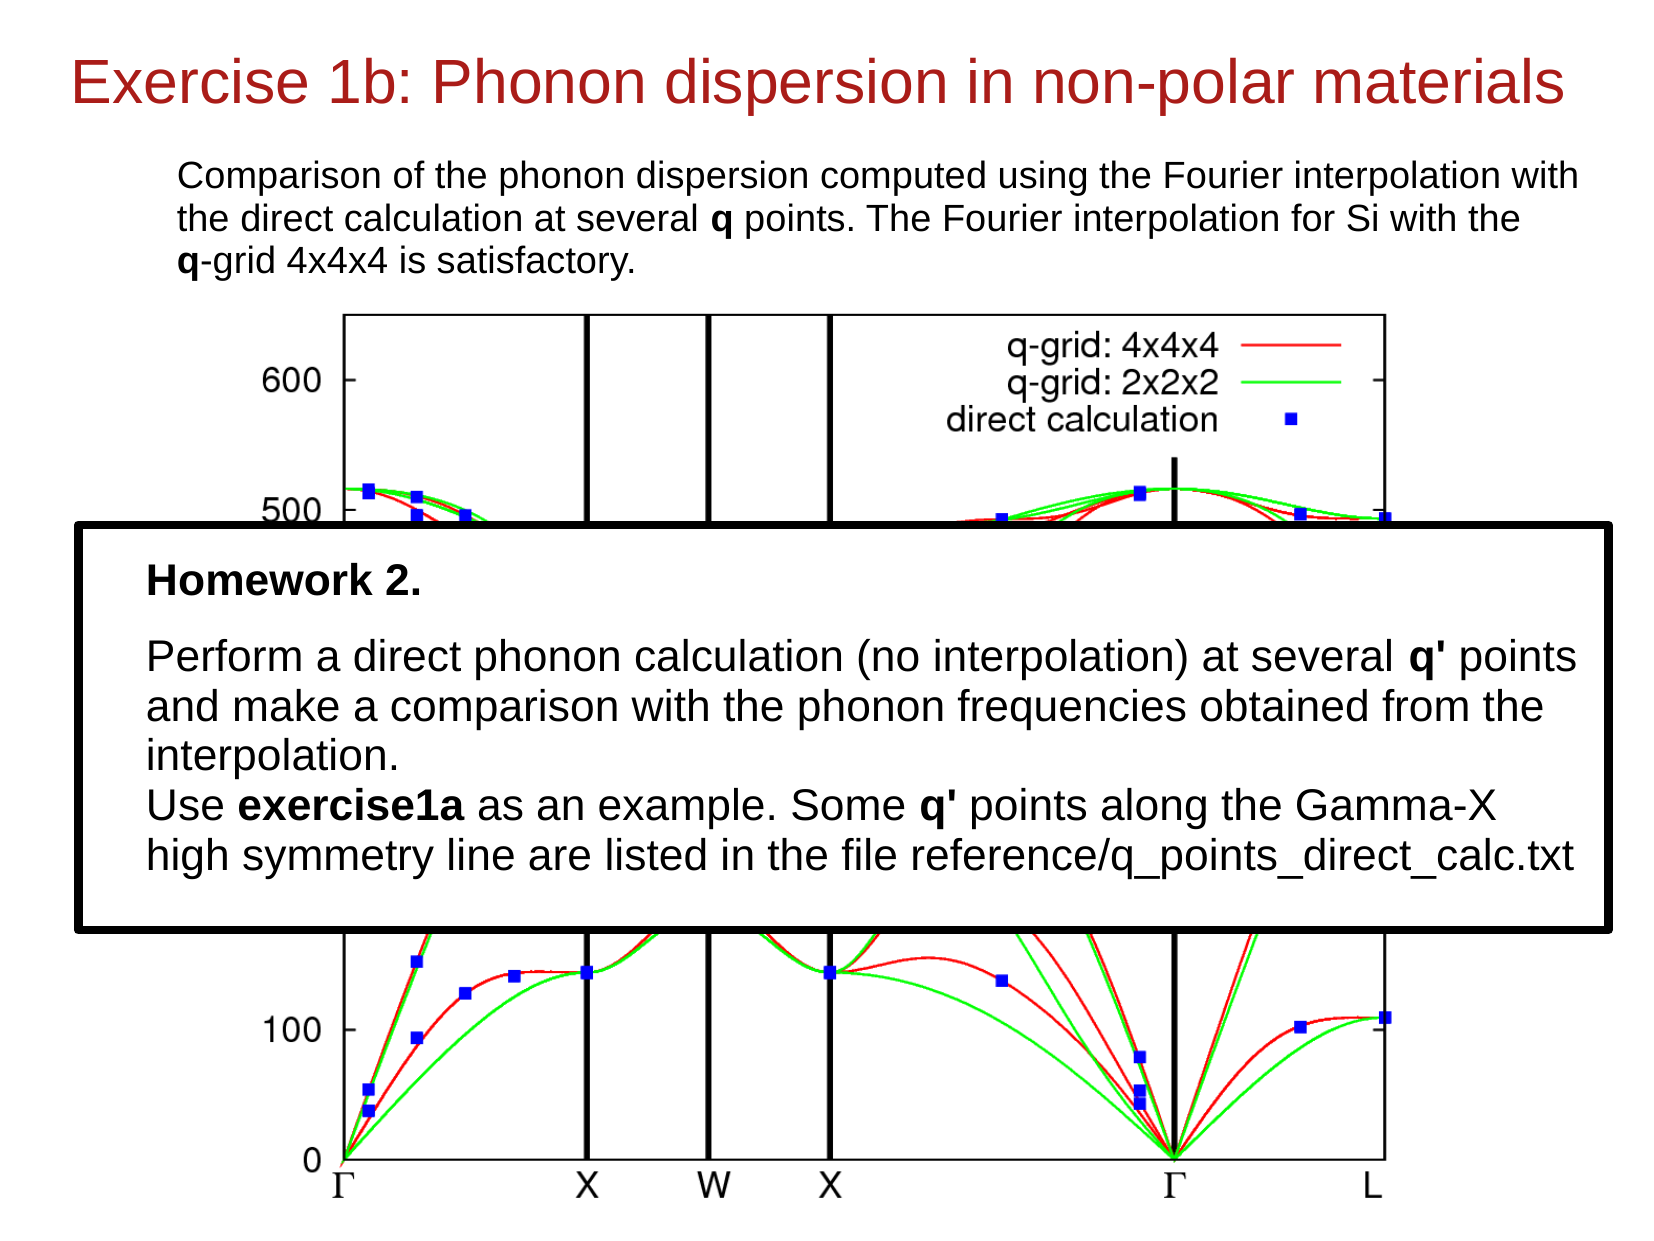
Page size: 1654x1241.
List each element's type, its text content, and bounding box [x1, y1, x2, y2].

list Homework 2. Perform a direct phonon calculation (no interpolation) at several q' points and make a comparison with the phonon frequencies obtained from the interpolation. Use exercise1a as an example. Some q' points along the Gamma-X high symmetry line are listed in the file reference/q_points_direct_calc.txt [82, 555, 1591, 916]
text_box [78, 525, 1609, 931]
list Comparison of the phonon dispersion computed using the Fourier interpolation with the direct calculation at several q points. The Fourier interpolation for Si with the q-grid 4x4x4 is satisfactory. [112, 154, 1621, 283]
title Exercise 1b: Phonon dispersion in non-polar materials [45, 0, 1572, 186]
picture [155, 299, 1401, 525]
picture [155, 931, 1401, 1201]
